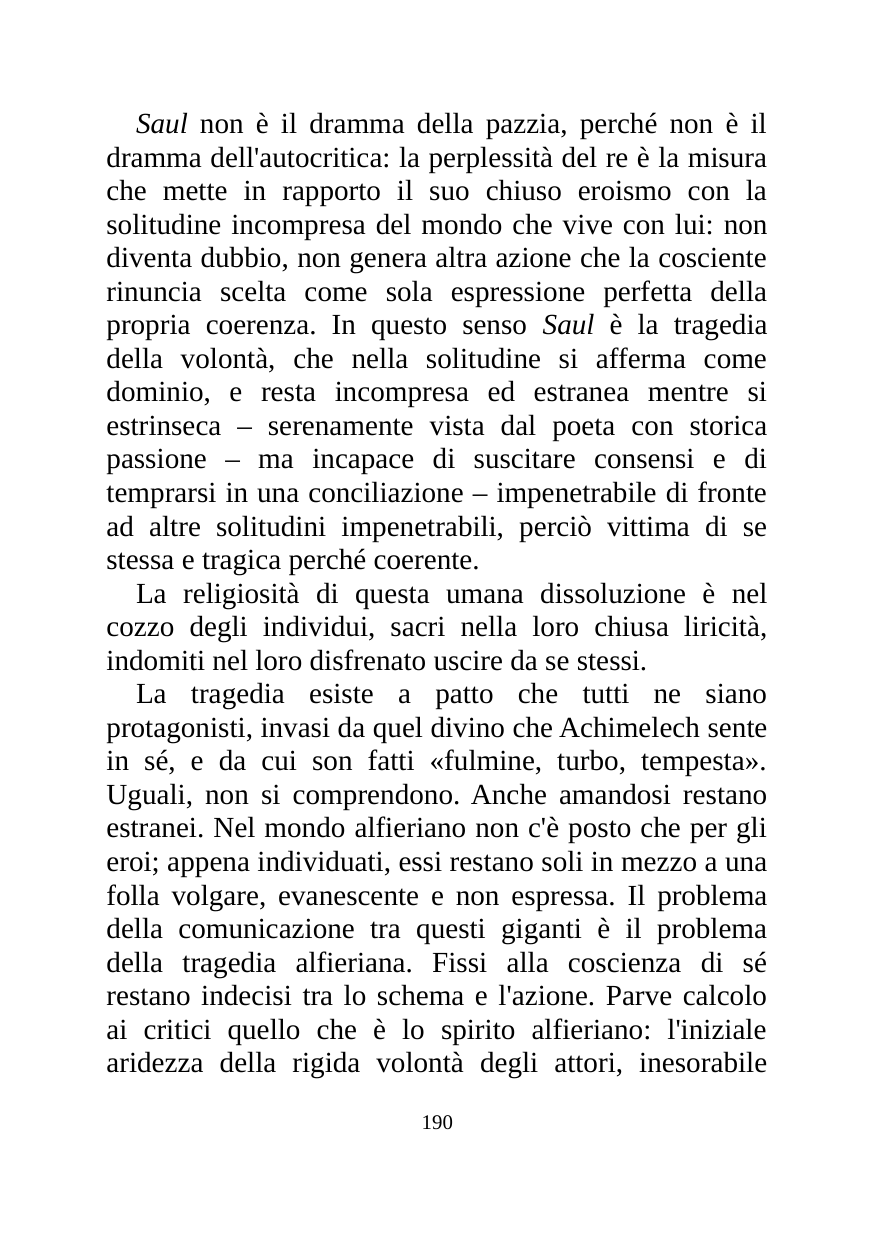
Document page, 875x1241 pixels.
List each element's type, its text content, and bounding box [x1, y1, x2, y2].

text La religiosità di questa umana dissoluzione è nel cozzo degli individui, sacri nella loro chiusa liricità, indomiti nel loro disfrenato uscire da se stessi. [106, 576, 768, 676]
text La tragedia esiste a patto che tutti ne siano protagonisti, invasi da quel divino che Achimelech sente in sé, e da cui son fatti «fulmine, turbo, tempesta». Uguali, non si comprendono. Anche amandosi restano estranei. Nel mondo alfieriano non c'è posto che per gli eroi; appena individuati, essi restano soli in mezzo a una folla volgare, evanescente e non espressa. Il problema della comunicazione tra questi giganti è il problema della tragedia alfieriana. Fissi alla coscienza di sé restano indecisi tra lo schema e l'azione. Parve calcolo ai critici quello che è lo spirito alfieriano: l'iniziale aridezza della rigida volontà degli attori, inesorabile [106, 676, 768, 1079]
text Saul non è il dramma della pazzia, perché non è il dramma dell'autocritica: la perplessità del re è la misura che mette in rapporto il suo chiuso eroismo con la solitudine incompresa del mondo che vive con lui: non diventa dubbio, non genera altra azione che la cosciente rinuncia scelta come sola espressione perfetta della propria coerenza. In questo senso Saul è la tragedia della volontà, che nella solitudine si afferma come dominio, e resta incompresa ed estranea mentre si estrinseca – serenamente vista dal poeta con storica passione – ma incapace di suscitare consensi e di temprarsi in una conciliazione – impenetrabile di fronte ad altre solitudini impenetrabili, perciò vittima di se stessa e tragica perché coerente. [106, 106, 768, 576]
